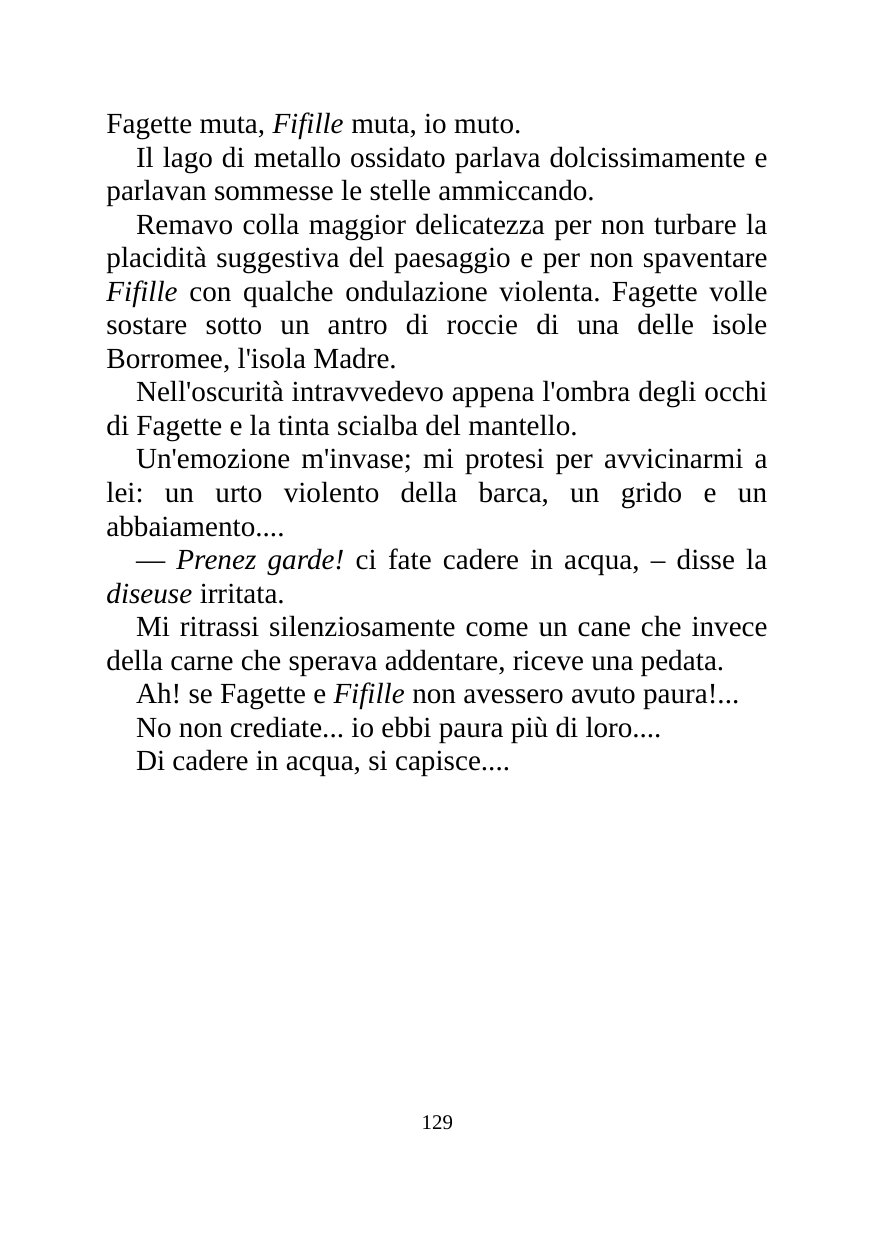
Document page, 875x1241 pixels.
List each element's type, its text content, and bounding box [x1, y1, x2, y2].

text Nell'oscurità intravvedevo appena l'ombra degli occhi di Fagette e la tinta scialba del mantello. [106, 374, 768, 442]
text Mi ritrassi silenziosamente come un cane che invece della carne che sperava addentare, riceve una pedata. [106, 609, 768, 676]
text Fagette muta, Fifille muta, io muto. [106, 106, 768, 140]
text Di cadere in acqua, si capisce.... [106, 743, 768, 777]
text Il lago di metallo ossidato parlava dolcissimamente e parlavan sommesse le stelle ammiccando. [106, 140, 768, 207]
text Un'emozione m'invase; mi protesi per avvicinarmi a lei: un urto violento della barca, un grido e un abbaiamento.... [106, 442, 768, 542]
text Remavo colla maggior delicatezza per non turbare la placidità suggestiva del paesaggio e per non spaventare Fifille con qualche ondulazione violenta. Fagette volle sostare sotto un antro di roccie di una delle isole Borromee, l'isola Madre. [106, 207, 768, 374]
text No non crediate... io ebbi paura più di loro.... [106, 710, 768, 743]
text Ah! se Fagette e Fifille non avessero avuto paura!... [106, 676, 768, 710]
text — Prenez garde! ci fate cadere in acqua, – disse la diseuse irritata. [106, 542, 768, 609]
